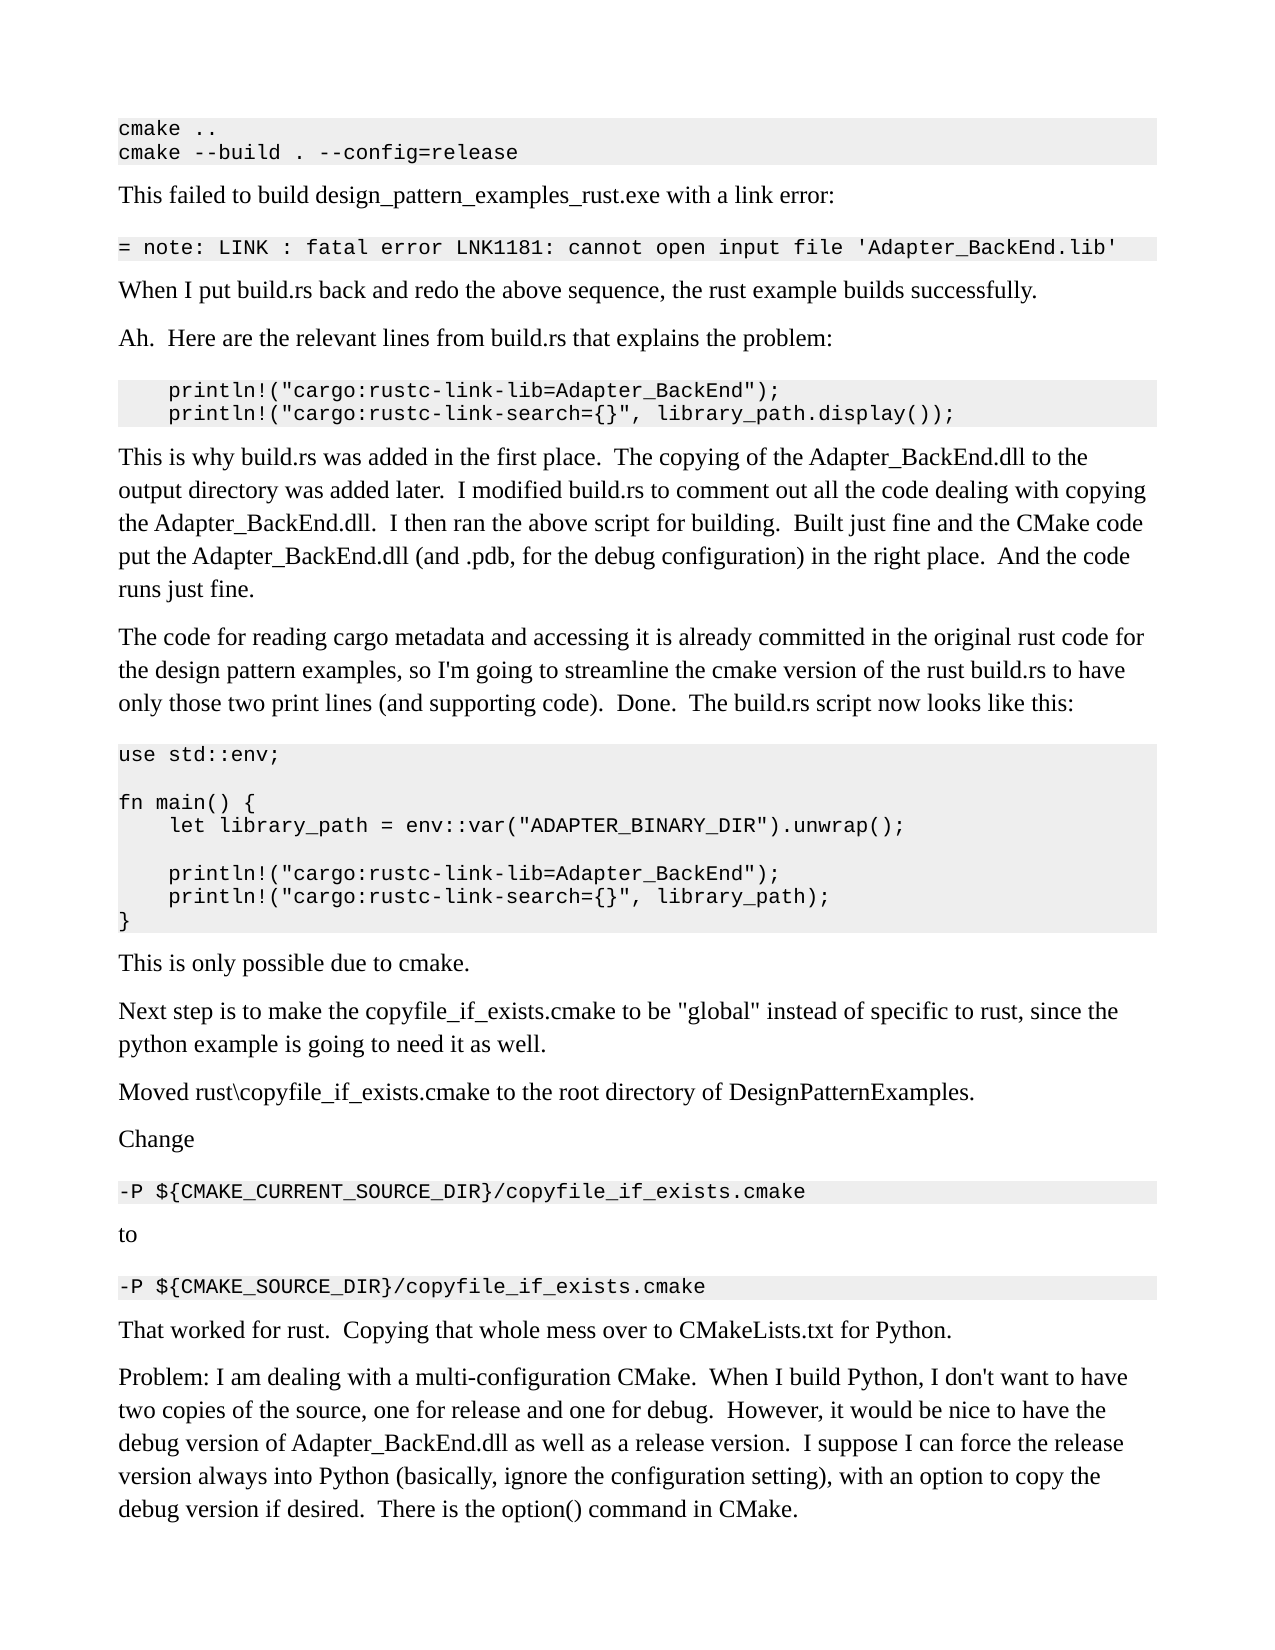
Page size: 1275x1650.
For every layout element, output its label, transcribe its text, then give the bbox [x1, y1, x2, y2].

text That worked for rust. Copying that whole mess over to CMakeLists.txt for Python. [118, 1315, 1157, 1343]
text The code for reading cargo metadata and accessing it is already committed in the original rust code for the design pattern examples, so I'm going to streamline the cmake version of the rust build.rs to have only those two print lines (and supporting code). Done. The build.rs script now looks like this: [118, 622, 1157, 717]
text Next step is to make the copyfile_if_exists.cmake to be "global" instead of specific to rust, since the python example is going to need it as well. [118, 996, 1157, 1058]
text } [118, 910, 1157, 933]
text cmake .. [118, 118, 1157, 142]
text Ah. Here are the relevant lines from build.rs that explains the problem: [118, 323, 1157, 352]
text to [118, 1219, 1157, 1248]
text cmake --build . --config=release [118, 142, 1157, 165]
text println!("cargo:rustc-link-search={}", library_path.display()); [118, 403, 1157, 427]
text Problem: I am dealing with a multi-configuration CMake. When I build Python, I don't want to have two copies of the source, one for release and one for debug. However, it would be nice to have the debug version of Adapter_BackEnd.dll as well as a release version. I suppose I can force the release version always into Python (basically, ignore the configuration setting), with an option to copy the debug version if desired. There is the option() command in CMake. [118, 1362, 1157, 1523]
text let library_path = env::var("ADAPTER_BINARY_DIR").unwrap(); [118, 815, 1157, 839]
text This is only possible due to cmake. [118, 948, 1157, 977]
text println!("cargo:rustc-link-lib=Adapter_BackEnd"); [118, 380, 1157, 403]
text println!("cargo:rustc-link-search={}", library_path); [118, 886, 1157, 910]
text When I put build.rs back and redo the above sequence, the rust example builds successfully. [118, 276, 1157, 304]
text Moved rust\copyfile_if_exists.cmake to the root directory of DesignPatternExamples. [118, 1077, 1157, 1106]
text This failed to build design_pattern_examples_rust.exe with a link error: [118, 180, 1157, 209]
text -P ${CMAKE_SOURCE_DIR}/copyfile_if_exists.cmake [118, 1276, 1157, 1300]
text = note: LINK : fatal error LNK1181: cannot open input file 'Adapter_BackEnd.lib' [118, 237, 1157, 261]
text use std::env; [118, 744, 1157, 768]
text This is why build.rs was added in the first place. The copying of the Adapter_BackEnd.dll to the output directory was added later. I modified build.rs to comment out all the code dealing with copying the Adapter_BackEnd.dll. I then ran the above script for building. Built just fine and the CMake code put the Adapter_BackEnd.dll (and .pdb, for the debug configuration) in the right place. And the code runs just fine. [118, 442, 1157, 603]
text println!("cargo:rustc-link-lib=Adapter_BackEnd"); [118, 863, 1157, 886]
text -P ${CMAKE_CURRENT_SOURCE_DIR}/copyfile_if_exists.cmake [118, 1181, 1157, 1204]
text Change [118, 1124, 1157, 1153]
text fn main() { [118, 792, 1157, 815]
